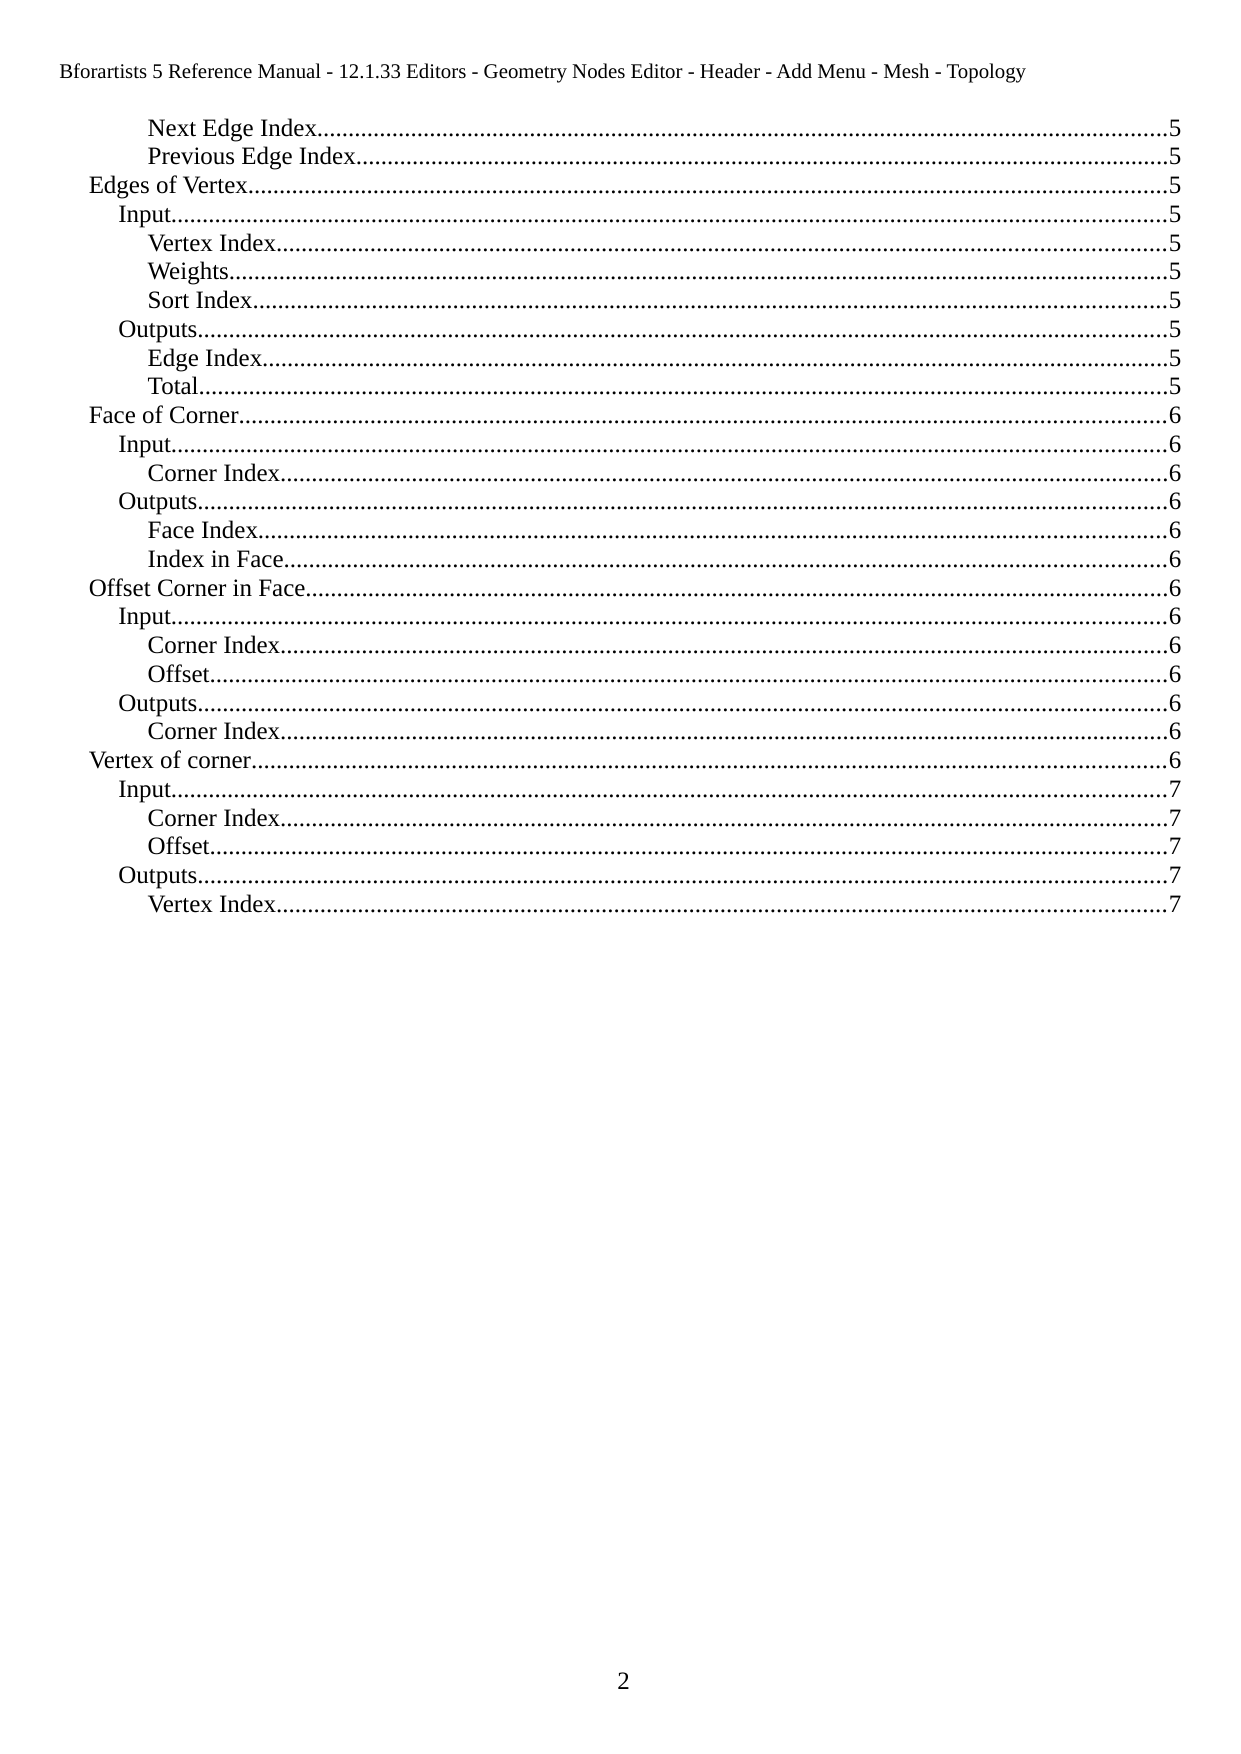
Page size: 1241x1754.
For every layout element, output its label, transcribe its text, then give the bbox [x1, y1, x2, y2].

text Edges of Vertex 5 [88, 170, 1181, 199]
text Outputs 5 [118, 314, 1181, 343]
text Outputs 7 [118, 860, 1181, 889]
text Vertex Index 7 [147, 889, 1181, 918]
text Vertex Index 5 [147, 228, 1181, 256]
text Vertex of corner 6 [88, 745, 1181, 774]
text Face of Corner 6 [88, 400, 1181, 429]
text Sort Index 5 [147, 285, 1181, 314]
text Input 7 [118, 774, 1181, 803]
text Edge Index 5 [147, 343, 1181, 371]
text Total 5 [147, 371, 1181, 400]
text Offset 6 [147, 659, 1181, 688]
text Corner Index 6 [147, 716, 1181, 745]
text Input 5 [118, 199, 1181, 228]
text Face Index 6 [147, 515, 1181, 544]
text Corner Index 7 [147, 803, 1181, 831]
text Offset 7 [147, 831, 1181, 860]
text Index in Face 6 [147, 544, 1181, 573]
text Offset Corner in Face 6 [88, 573, 1181, 601]
text Previous Edge Index 5 [147, 141, 1181, 170]
text Input 6 [118, 601, 1181, 630]
text Corner Index 6 [147, 630, 1181, 659]
text Weights 5 [147, 256, 1181, 285]
text Outputs 6 [118, 688, 1181, 716]
text Outputs 6 [118, 486, 1181, 515]
text Input 6 [118, 429, 1181, 458]
text Next Edge Index 5 [147, 113, 1181, 141]
text Corner Index 6 [147, 458, 1181, 486]
